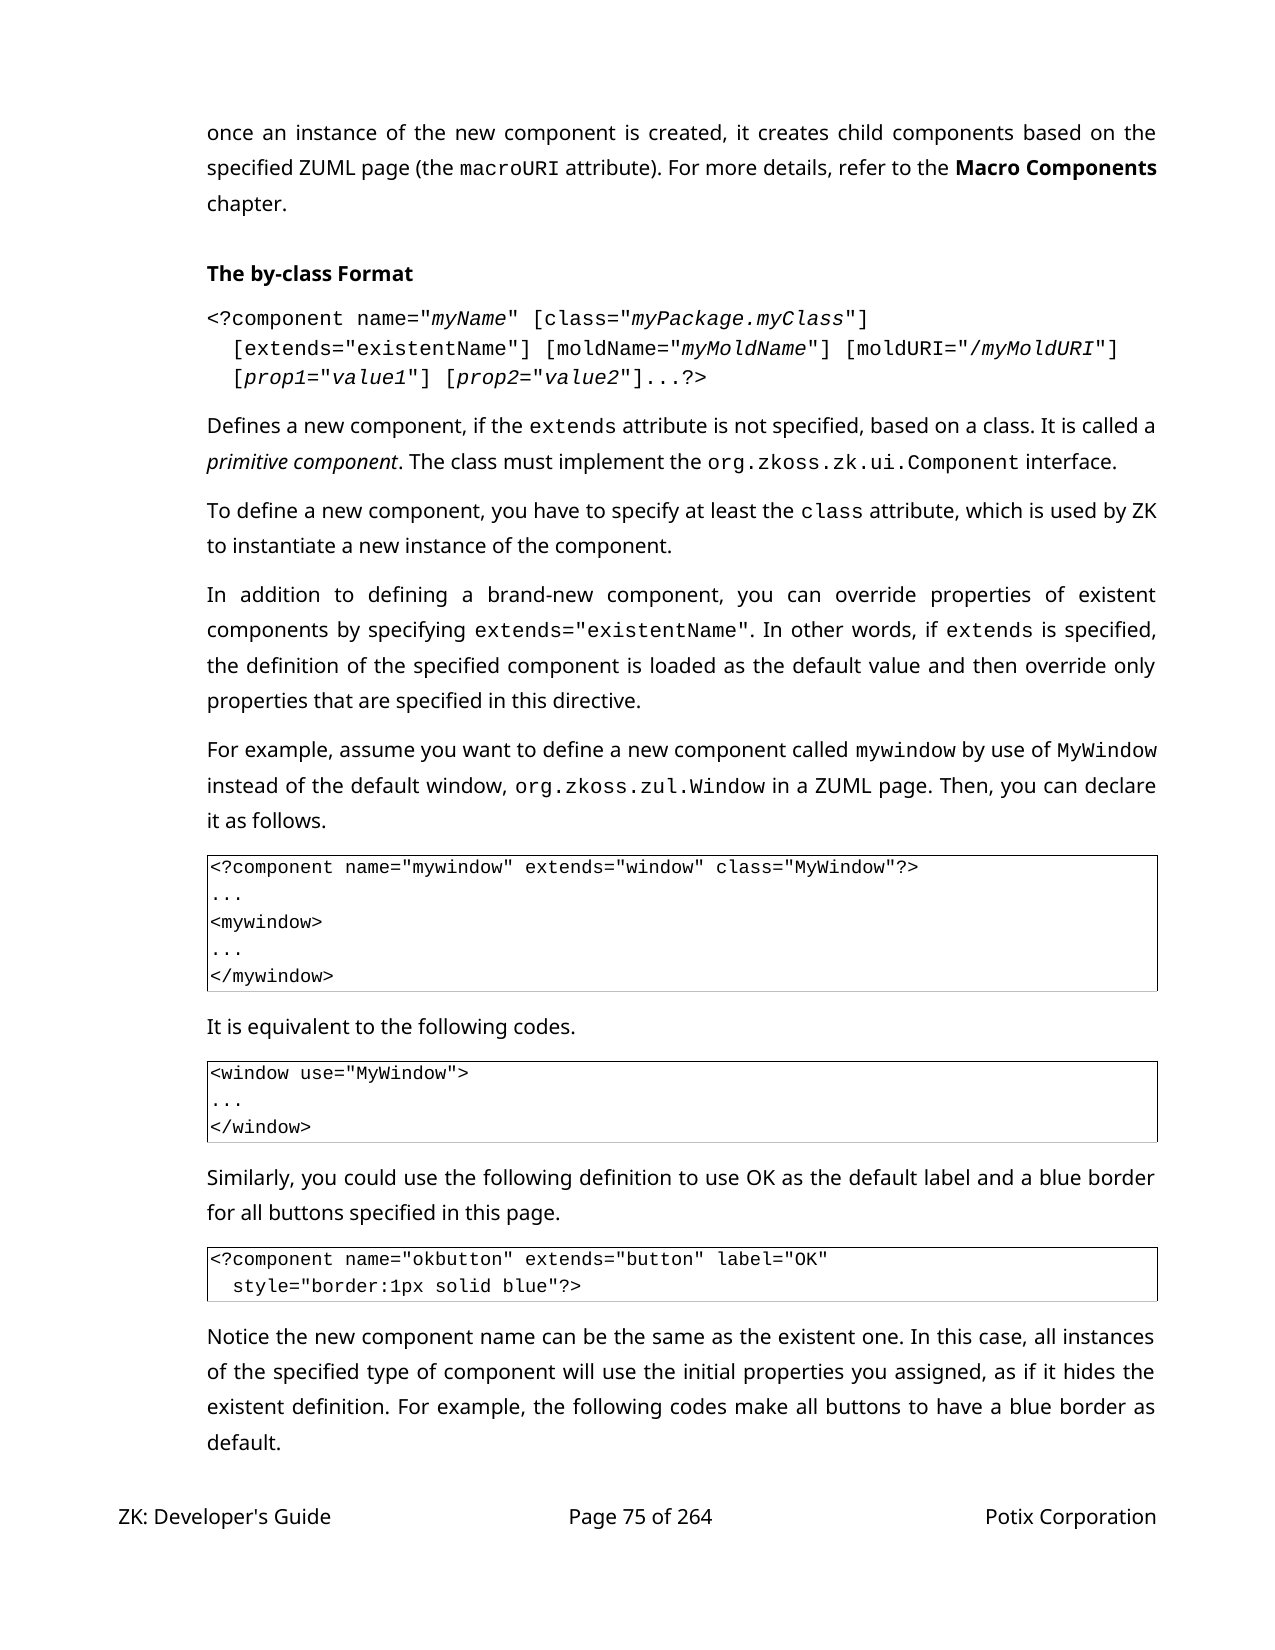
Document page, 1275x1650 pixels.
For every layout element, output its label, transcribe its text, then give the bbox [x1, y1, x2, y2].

text In addition to defining a brand-new component, you can override properties of existent components by specifying extends="existentName". In other words, if extends is specified, the definition of the specified component is loaded as the default value and then override only properties that are specified in this directive. [207, 580, 1157, 714]
text once an instance of the new component is created, it creates child components based on the specified ZUML page (the macroURI attribute). For more details, refer to the Macro Components chapter. [207, 118, 1157, 217]
text </window> [208, 1115, 1157, 1142]
text <mywindow> [208, 909, 1157, 934]
text ... [208, 1088, 1157, 1112]
text For example, assume you want to define a new component called mywindow by use of MyWindow instead of the default window, org.zkoss.zul.Window in a ZUML page. Then, you can declare it as follows. [207, 735, 1157, 834]
text style="border:1px solid blue"?> [208, 1274, 1157, 1301]
text It is equivalent to the following codes. [207, 1012, 1157, 1040]
subtitle The by-class Format [207, 259, 1157, 288]
text <?component name="myName" [class="myPackage.myClass"] [extends="existentName"] [moldName="myMoldName"] [moldURI="/myMoldURI"] [prop1="value1"] [prop2="value2"]...?> [207, 308, 1157, 391]
text ... [208, 937, 1157, 961]
text Defines a new component, if the extends attribute is not specified, based on a class. It is called a primitive component. The class must implement the org.zkoss.zk.ui.Component interface. [207, 411, 1157, 475]
text <window use="MyWindow"> [208, 1062, 1157, 1085]
text <?component name="mywindow" extends="window" class="MyWindow"?> [208, 856, 1157, 879]
text To define a new component, you have to specify at least the class attribute, which is used by ZK to instantiate a new instance of the component. [207, 496, 1157, 560]
text ... [208, 882, 1157, 907]
text Similarly, you could use the following definition to use OK as the default label and a blue border for all buttons specified in this page. [207, 1163, 1157, 1226]
text </mywindow> [208, 964, 1157, 991]
text <?component name="okbutton" extends="button" label="OK" [208, 1248, 1157, 1271]
text Notice the new component name can be the same as the existent one. In this case, all instances of the specified type of component will use the initial properties you assigned, as if it hides the existent definition. For example, the following codes make all buttons to have a blue border as default. [207, 1322, 1157, 1456]
